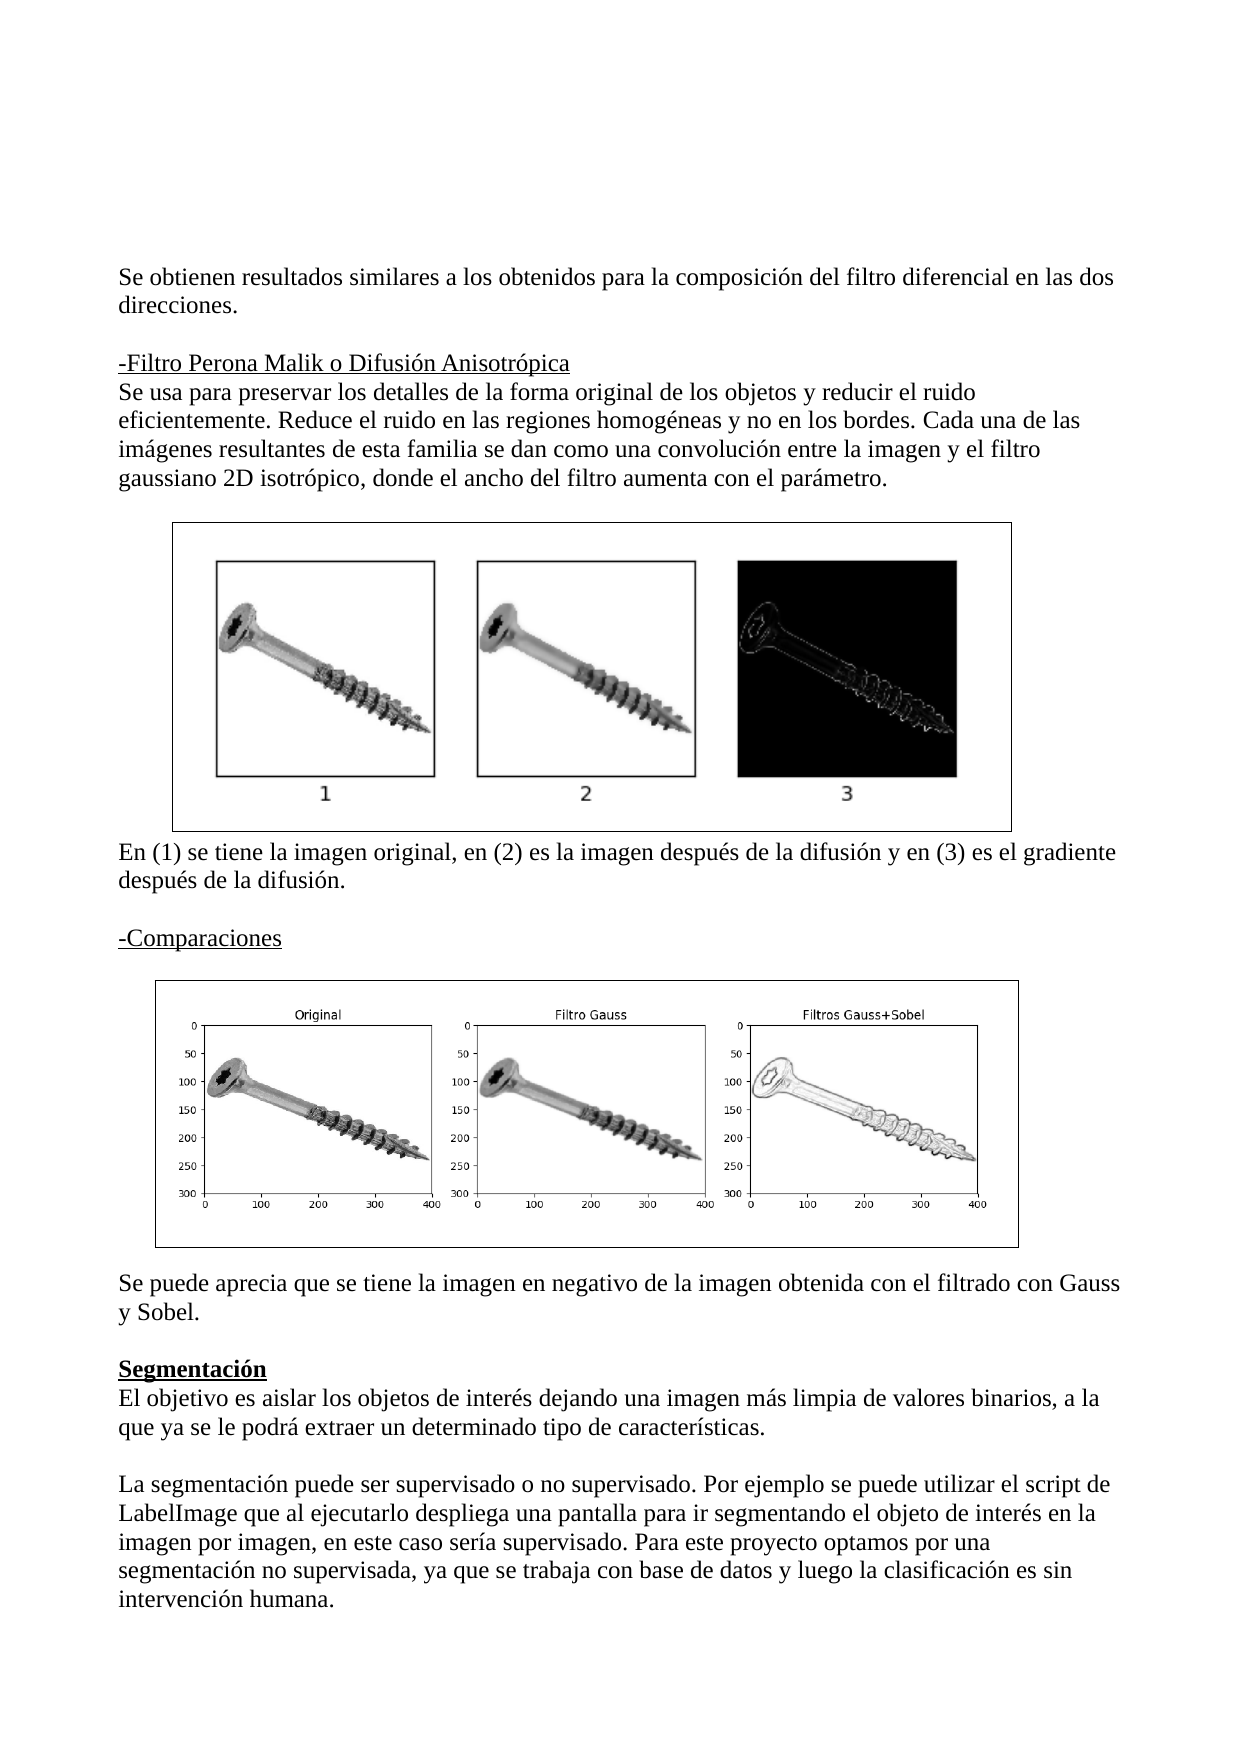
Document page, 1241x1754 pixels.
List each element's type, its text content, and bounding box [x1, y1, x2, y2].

text Segmentación [118, 1354, 1122, 1383]
picture [157, 983, 1016, 1245]
picture [175, 525, 1008, 829]
text -Comparaciones [118, 923, 1122, 952]
text En (1) se tiene la imagen original, en (2) es la imagen después de la difusión y en (3) es el gradiente después de la difusión. [118, 837, 1122, 894]
text Se usa para preservar los detalles de la forma original de los objetos y reducir el ruido eficientemente. Reduce el ruido en las regiones homogéneas y no en los bordes. Cada una de las imágenes resultantes de esta familia se dan como una convolución entre la imagen y el filtro gaussiano 2D isotrópico, donde el ancho del filtro aumenta con el parámetro. [118, 377, 1122, 492]
text Se puede aprecia que se tiene la imagen en negativo de la imagen obtenida con el filtrado con Gauss y Sobel. [118, 1268, 1122, 1326]
text El objetivo es aislar los objetos de interés dejando una imagen más limpia de valores binarios, a la que ya se le podrá extraer un determinado tipo de características. [118, 1383, 1122, 1441]
text Se obtienen resultados similares a los obtenidos para la composición del filtro diferencial en las dos direcciones. [118, 262, 1122, 319]
text -Filtro Perona Malik o Difusión Anisotrópica [118, 348, 1122, 377]
text La segmentación puede ser supervisado o no supervisado. Por ejemplo se puede utilizar el script de LabelImage que al ejecutarlo despliega una pantalla para ir segmentando el objeto de interés en la imagen por imagen, en este caso sería supervisado. Para este proyecto optamos por una segmentación no supervisada, ya que se trabaja con base de datos y luego la clasificación es sin intervención humana. [118, 1469, 1122, 1613]
